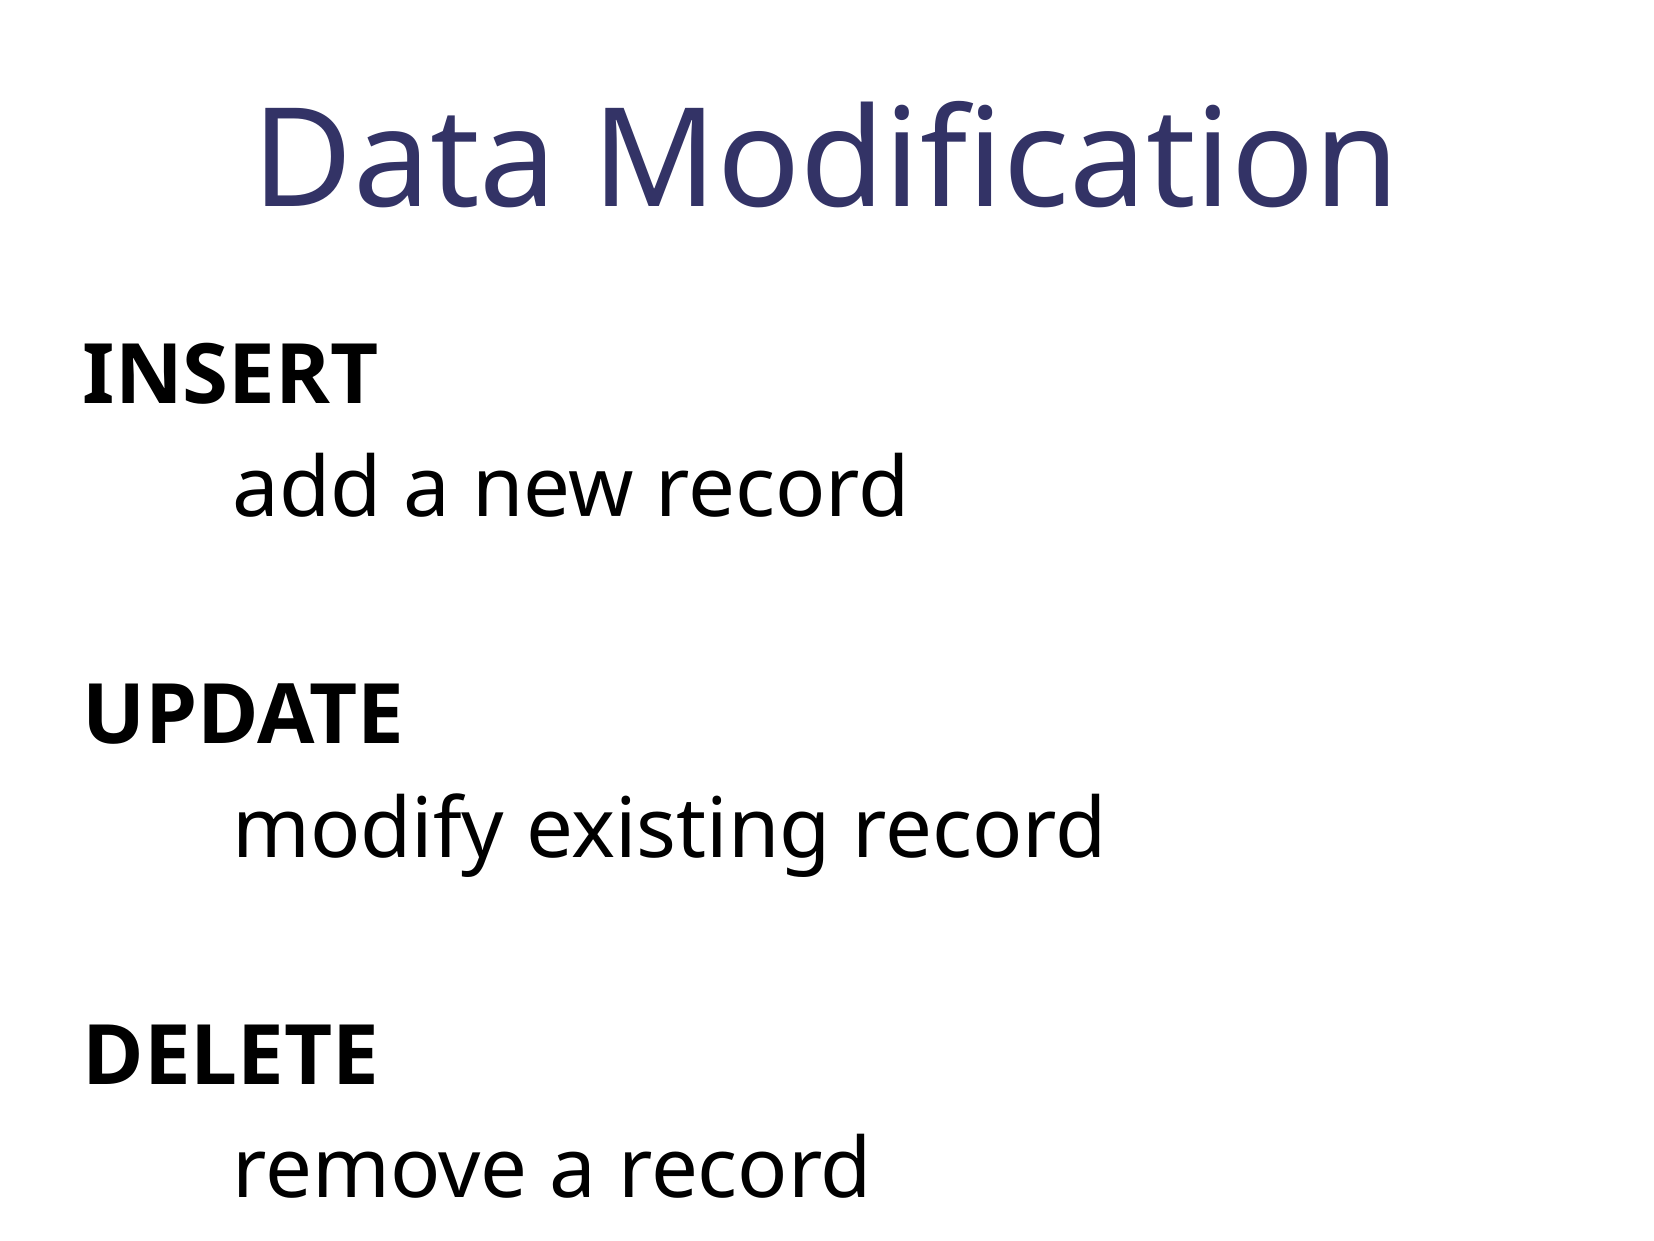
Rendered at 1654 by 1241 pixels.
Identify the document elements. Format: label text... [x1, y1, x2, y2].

title Data Modification [82, 56, 1571, 250]
subtitle INSERT add a new record UPDATE modify existing record DELETE remove a record [82, 363, 1571, 1174]
